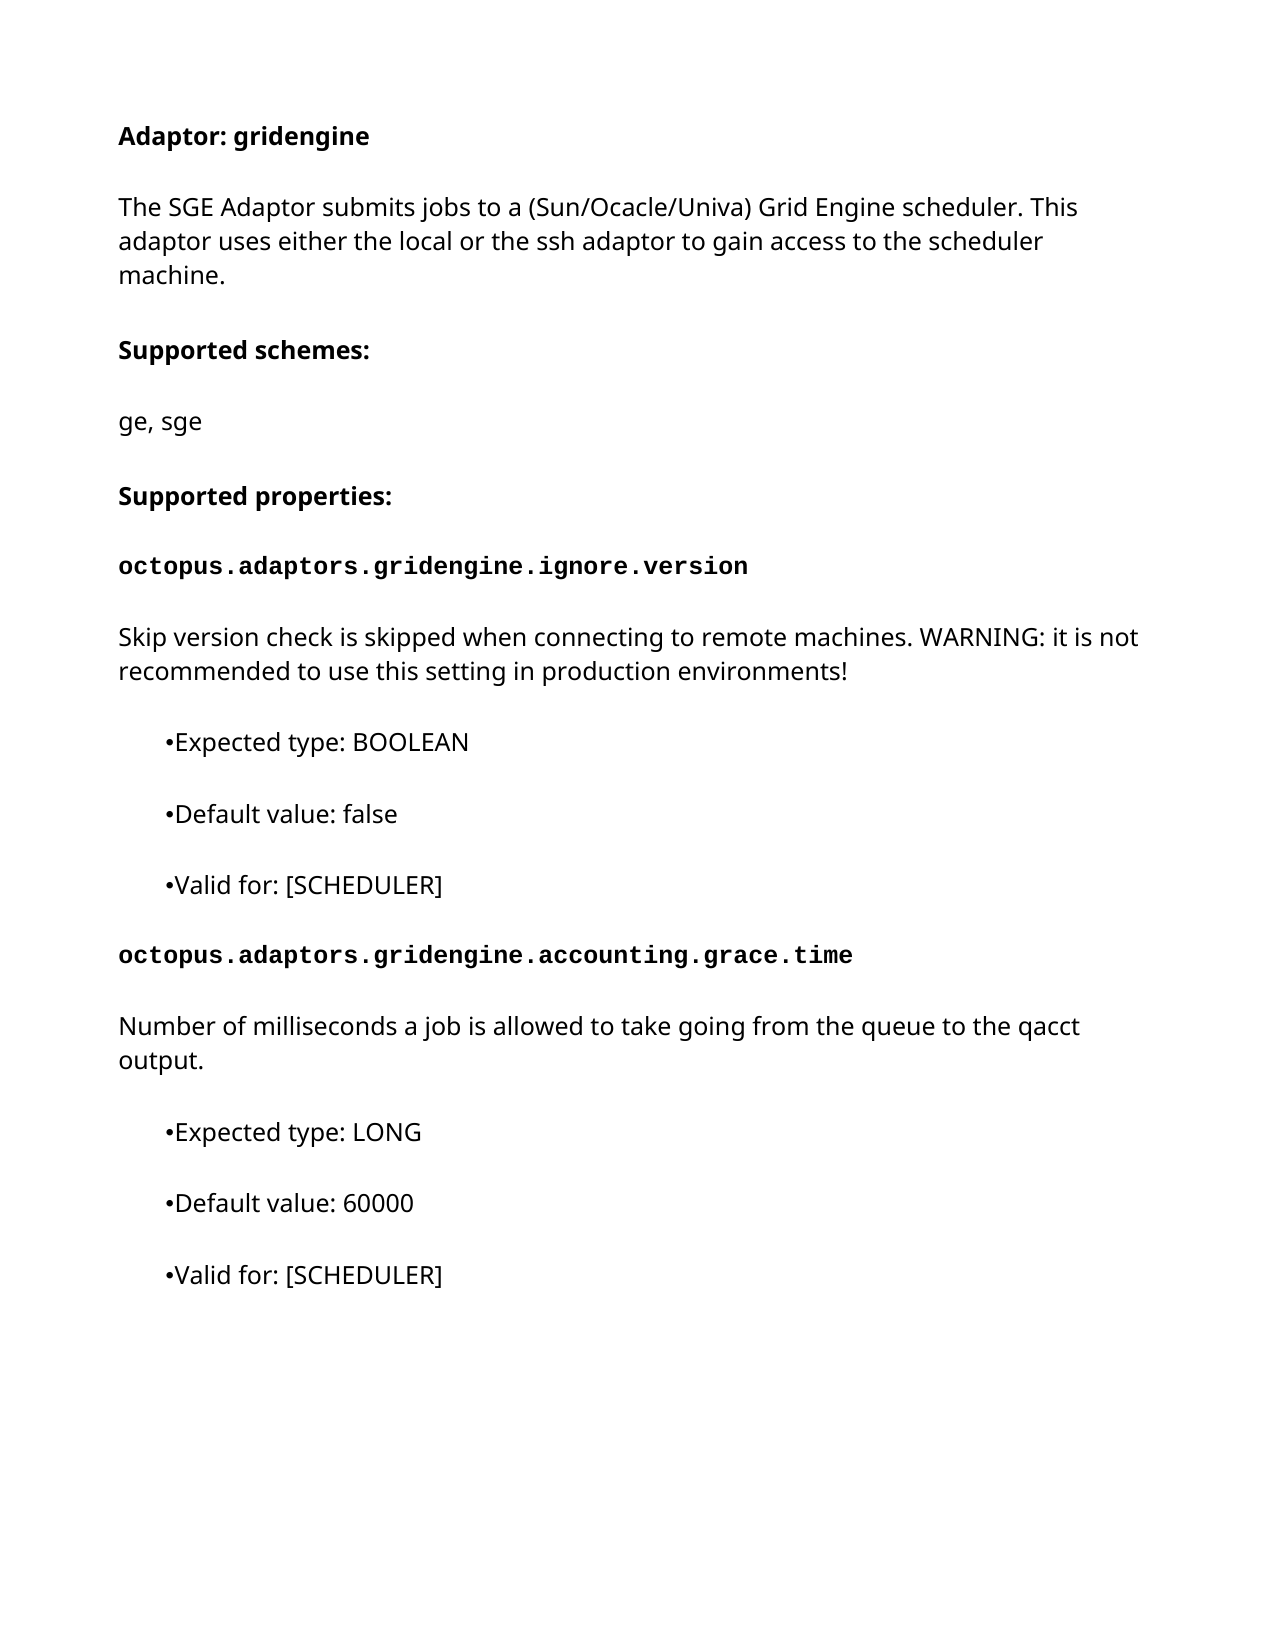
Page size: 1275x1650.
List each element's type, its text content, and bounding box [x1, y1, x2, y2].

list Valid for: [SCHEDULER] [118, 868, 1157, 902]
list Expected type: LONG [118, 1114, 1157, 1148]
text Adaptor: gridengine [118, 118, 1157, 152]
list Valid for: [SCHEDULER] [118, 1257, 1157, 1291]
list Default value: false [118, 796, 1157, 831]
text The SGE Adaptor submits jobs to a (Sun/Ocacle/Univa) Grid Engine scheduler. This adaptor uses either the local or the ssh adaptor to gain access to the scheduler machine. [118, 190, 1157, 292]
text Supported properties: [118, 479, 1157, 513]
text octopus.adaptors.gridengine.ignore.version [118, 553, 1157, 582]
text Supported schemes: [118, 332, 1157, 367]
text Number of milliseconds a job is allowed to take going from the queue to the qacct output. [118, 1008, 1157, 1077]
text Skip version check is skipped when connecting to remote machines. WARNING: it is not recommended to use this setting in production environments! [118, 619, 1157, 687]
list Default value: 60000 [118, 1186, 1157, 1220]
list Expected type: BOOLEAN [118, 725, 1157, 759]
text ge, sge [118, 404, 1157, 438]
text octopus.adaptors.gridengine.accounting.grace.time [118, 943, 1157, 971]
